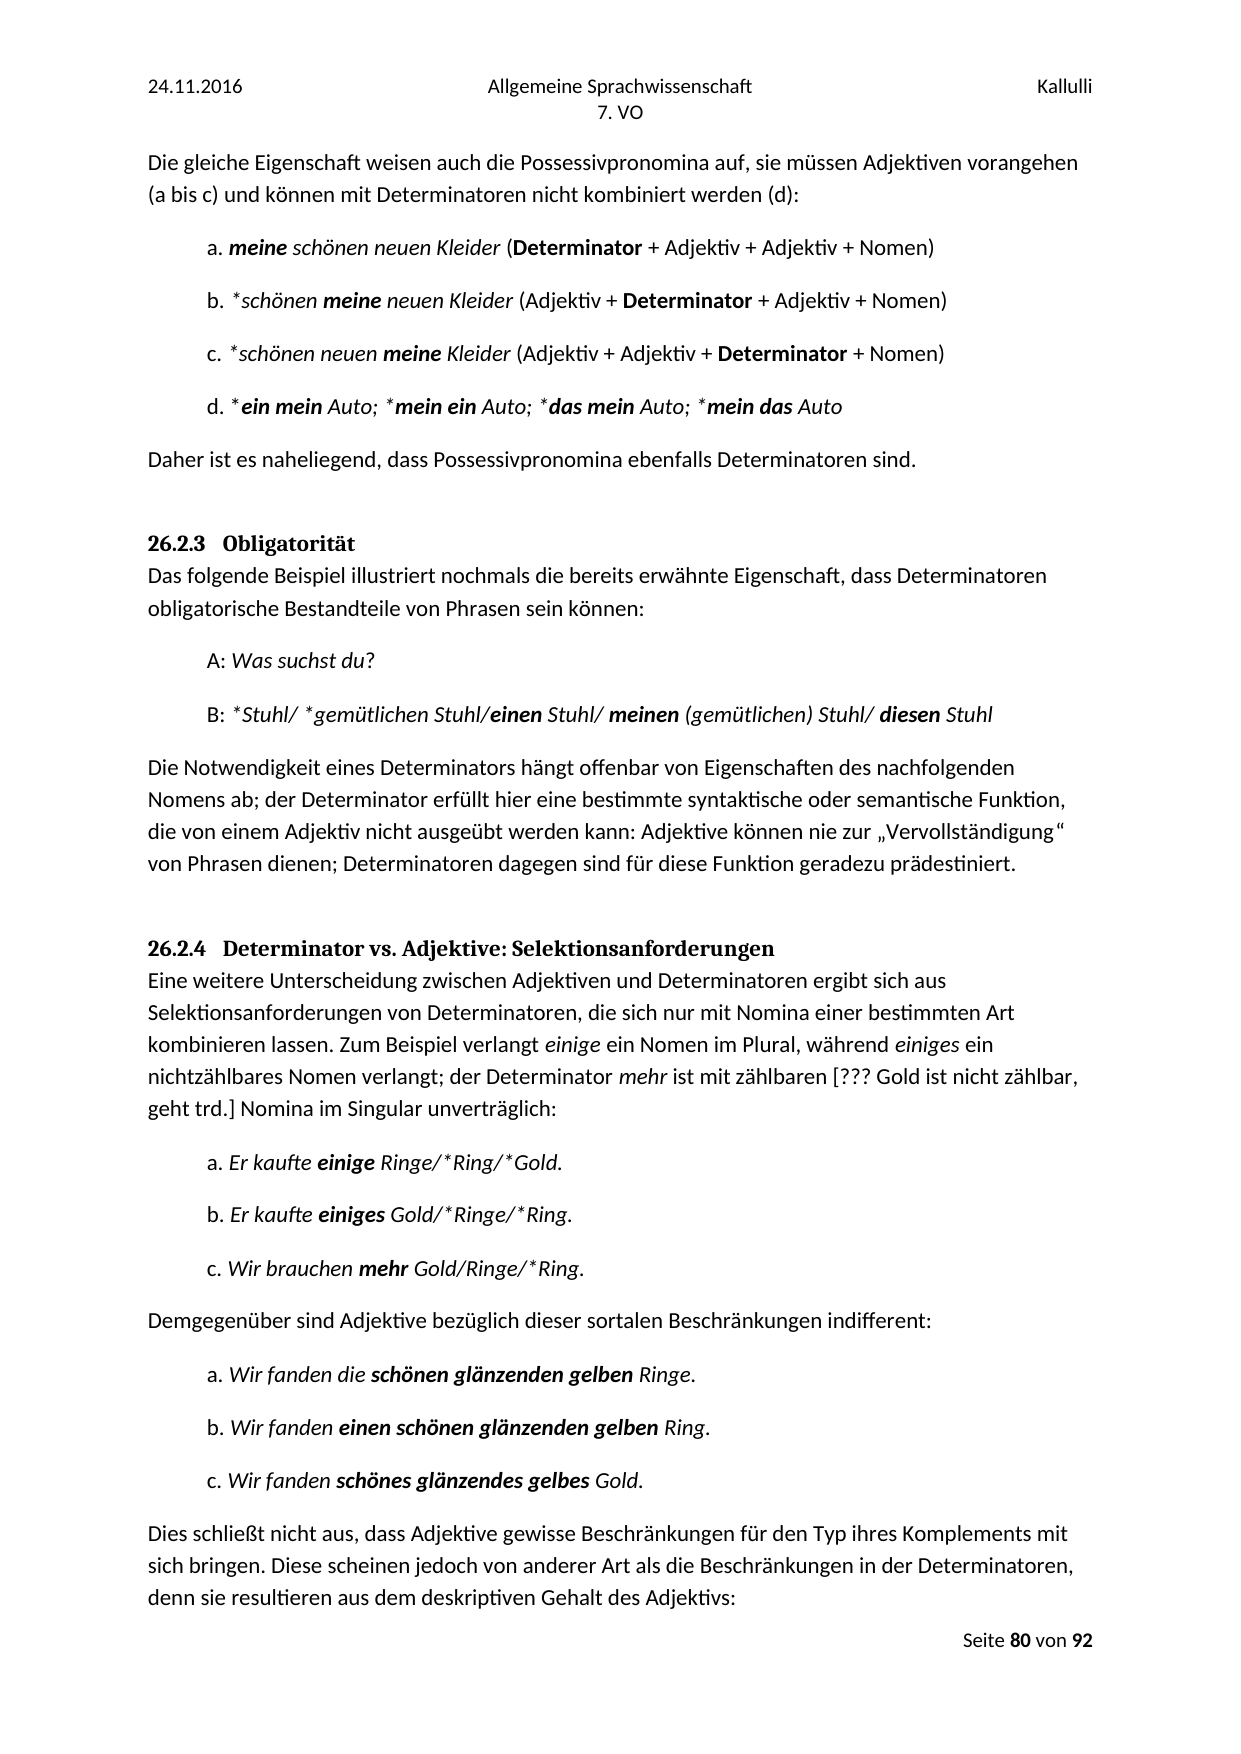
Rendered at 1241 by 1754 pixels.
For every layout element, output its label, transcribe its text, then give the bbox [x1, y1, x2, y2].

subtitle Obligatorität [148, 531, 1093, 558]
text Eine weitere Unterscheidung zwischen Adjektiven und Determinatoren ergibt sich aus Selektionsanforderungen von Determinatoren, die sich nur mit Nomina einer bestimmten Art kombinieren lassen. Zum Beispiel verlangt einige ein Nomen im Plural, während einiges ein nichtzählbares Nomen verlangt; der Determinator mehr ist mit zählbaren [??? Gold ist nicht zählbar, geht trd.] Nomina im Singular unverträglich: [148, 966, 1093, 1123]
text b. *schönen meine neuen Kleider (Adjektiv + Determinator + Adjektiv + Nomen) [207, 286, 1093, 314]
text a. Wir fanden die schönen glänzenden gelben Ringe. [207, 1360, 1093, 1388]
text Daher ist es naheliegend, dass Possessivpronomina ebenfalls Determinatoren sind. [148, 445, 1093, 473]
text c. Wir fanden schönes glänzendes gelbes Gold. [207, 1466, 1093, 1494]
text Demgegenüber sind Adjektive bezüglich dieser sortalen Beschränkungen indifferent: [148, 1307, 1093, 1335]
text B: *Stuhl/ *gemütlichen Stuhl/einen Stuhl/ meinen (gemütlichen) Stuhl/ diesen Stuhl [207, 700, 1093, 728]
text Das folgende Beispiel illustriert nochmals die bereits erwähnte Eigenschaft, dass Determinatoren obligatorische Bestandteile von Phrasen sein können: [148, 561, 1093, 622]
text b. Wir fanden einen schönen glänzenden gelben Ring. [207, 1413, 1093, 1441]
subtitle Determinator vs. Adjektive: Selektionsanforderungen [148, 936, 1093, 962]
text A: Was suchst du? [207, 647, 1093, 675]
text c. Wir brauchen mehr Gold/Ringe/*Ring. [207, 1254, 1093, 1282]
text d. *ein mein Auto; *mein ein Auto; *das mein Auto; *mein das Auto [207, 392, 1093, 420]
text Die gleiche Eigenschaft weisen auch die Possessivpronomina auf, sie müssen Adjektiven vorangehen (a bis c) und können mit Determinatoren nicht kombiniert werden (d): [148, 148, 1093, 208]
text a. meine schönen neuen Kleider (Determinator + Adjektiv + Adjektiv + Nomen) [207, 233, 1093, 261]
text b. Er kaufte einiges Gold/*Ringe/*Ring. [207, 1201, 1093, 1229]
text c. *schönen neuen meine Kleider (Adjektiv + Adjektiv + Determinator + Nomen) [207, 339, 1093, 367]
text a. Er kaufte einige Ringe/*Ring/*Gold. [207, 1148, 1093, 1176]
text Die Notwendigkeit eines Determinators hängt offenbar von Eigenschaften des nachfolgenden Nomens ab; der Determinator erfüllt hier eine bestimmte syntaktische oder semantische Funktion, die von einem Adjektiv nicht ausgeübt werden kann: Adjektive können nie zur „Vervollständigung“ von Phrasen dienen; Determinatoren dagegen sind für diese Funktion geradezu prädestiniert. [148, 753, 1093, 877]
text Dies schließt nicht aus, dass Adjektive gewisse Beschränkungen für den Typ ihres Komplements mit sich bringen. Diese scheinen jedoch von anderer Art als die Beschränkungen in der Determinatoren, denn sie resultieren aus dem deskriptiven Gehalt des Adjektivs: [148, 1519, 1093, 1611]
